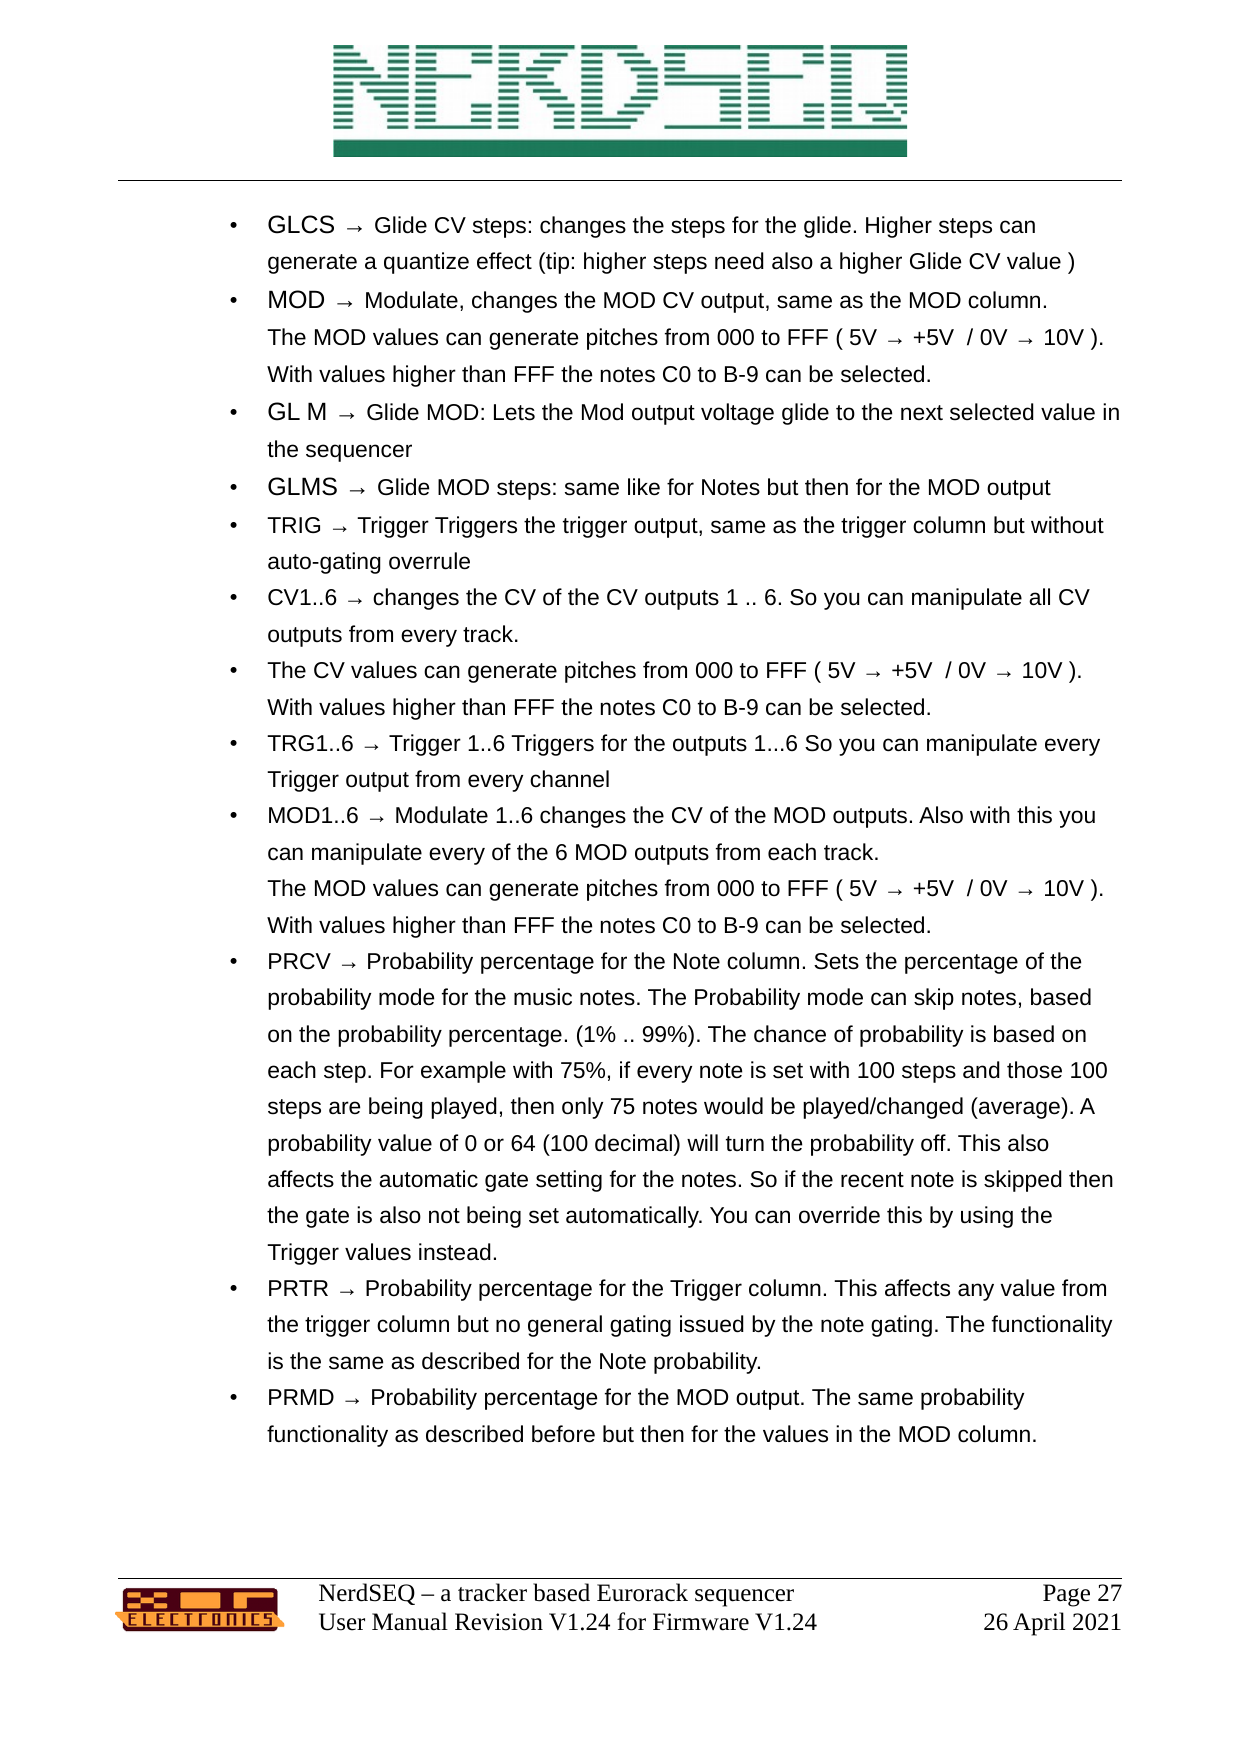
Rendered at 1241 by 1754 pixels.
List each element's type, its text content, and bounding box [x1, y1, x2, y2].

list GL M → Glide MOD: Lets the Mod output voltage glide to the next selected value in the sequencer [229, 397, 1122, 462]
list GLCS → Glide CV steps: changes the steps for the glide. Higher steps can generate a quantize effect (tip: higher steps need also a higher Glide CV value ) [229, 209, 1122, 275]
list MOD → Modulate, changes the MOD CV output, same as the MOD column. [229, 285, 1122, 313]
picture [115, 1584, 285, 1634]
picture [333, 45, 908, 157]
list PRCV → Probability percentage for the Note column. Sets the percentage of the probability mode for the music notes. The Probability mode can skip notes, based on the probability percentage. (1% .. 99%). The chance of probability is based on each step. For example with 75%, if every note is set with 100 steps and those 100 steps are being played, then only 75 notes would be played/changed (average). A probability value of 0 or 64 (100 decimal) will turn the probability off. This also affects the automatic gate setting for the notes. So if the recent note is skipped then the gate is also not being set automatically. You can override this by using the Trigger values instead. [229, 948, 1122, 1265]
list The CV values can generate pitches from 000 to FFF ( 5V → +5V / 0V → 10V ). With values higher than FFF the notes C0 to B-9 can be selected. [229, 657, 1122, 720]
list MOD1..6 → Modulate 1..6 changes the CV of the MOD outputs. Also with this you can manipulate every of the 6 MOD outputs from each track. [229, 802, 1122, 865]
list TRIG → Trigger Triggers the trigger output, same as the trigger column but without auto-gating overrule [229, 512, 1122, 574]
list PRMD → Probability percentage for the MOD output. The same probability functionality as described before but then for the values in the MOD column. [229, 1384, 1122, 1447]
list The MOD values can generate pitches from 000 to FFF ( 5V → +5V / 0V → 10V ). With values higher than FFF the notes C0 to B-9 can be selected. [229, 324, 1122, 387]
list CV1..6 → changes the CV of the CV outputs 1 .. 6. So you can manipulate all CV outputs from every track. [229, 584, 1122, 647]
list TRG1..6 → Trigger 1..6 Triggers for the outputs 1...6 So you can manipulate every Trigger output from every channel [229, 730, 1122, 792]
list PRTR → Probability percentage for the Trigger column. This affects any value from the trigger column but no general gating issued by the note gating. The functionality is the same as described for the Note probability. [229, 1275, 1122, 1374]
list GLMS → Glide MOD steps: same like for Notes but then for the MOD output [229, 472, 1122, 501]
list The MOD values can generate pitches from 000 to FFF ( 5V → +5V / 0V → 10V ). With values higher than FFF the notes C0 to B-9 can be selected. [229, 875, 1122, 938]
